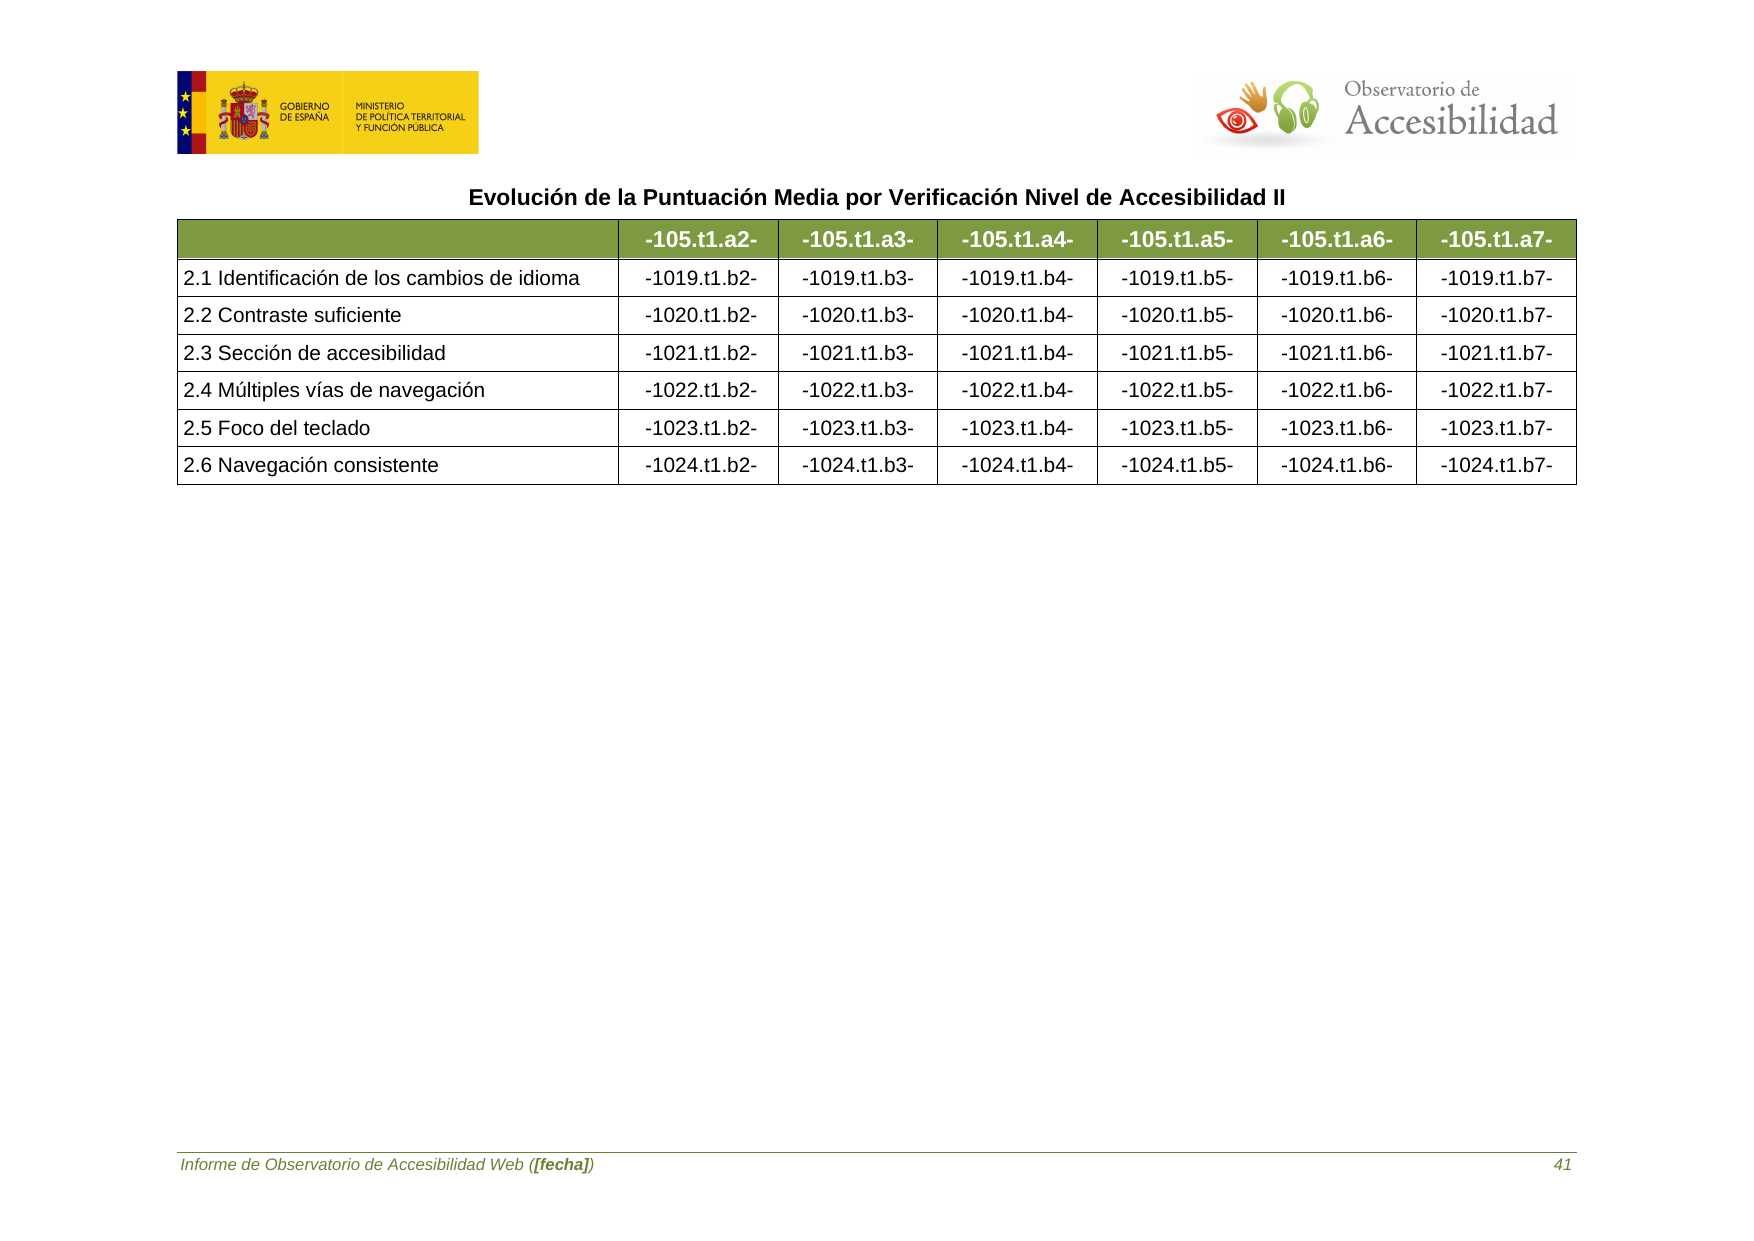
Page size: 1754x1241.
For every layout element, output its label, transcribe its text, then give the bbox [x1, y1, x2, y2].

table_cell -1019.t1.b3- [779, 260, 937, 296]
table_header -105.t1.a6- [1258, 220, 1416, 258]
table_cell -1020.t1.b5- [1098, 297, 1257, 333]
table_header -105.t1.a2- [619, 220, 778, 258]
table_header -105.t1.a3- [779, 220, 937, 258]
table_cell -1019.t1.b6- [1258, 260, 1416, 296]
table_cell -1022.t1.b2- [619, 372, 778, 408]
table_cell -1020.t1.b4- [938, 297, 1097, 333]
table_cell -1023.t1.b2- [619, 410, 778, 446]
table_cell -1020.t1.b3- [779, 297, 937, 333]
table_header [178, 220, 618, 258]
table_cell -1024.t1.b4- [938, 447, 1097, 483]
table_cell 2.3 Sección de accesibilidad [178, 335, 618, 371]
table_cell -1020.t1.b2- [619, 297, 778, 333]
table_cell -1021.t1.b5- [1098, 335, 1257, 371]
table_cell -1023.t1.b7- [1417, 410, 1576, 446]
table_cell -1023.t1.b5- [1098, 410, 1257, 446]
table_cell -1024.t1.b3- [779, 447, 937, 483]
table_cell -1022.t1.b5- [1098, 372, 1257, 408]
table_cell -1021.t1.b2- [619, 335, 778, 371]
picture [177, 71, 479, 154]
table_header -105.t1.a7- [1417, 220, 1576, 258]
picture [1196, 72, 1572, 154]
table_cell 2.6 Navegación consistente [178, 447, 618, 483]
table_cell -1022.t1.b3- [779, 372, 937, 408]
table_cell -1022.t1.b7- [1417, 372, 1576, 408]
table_cell 2.1 Identificación de los cambios de idioma [178, 260, 618, 296]
table_cell -1020.t1.b6- [1258, 297, 1416, 333]
table_cell -1019.t1.b7- [1417, 260, 1576, 296]
table_cell -1019.t1.b2- [619, 260, 778, 296]
table_cell -1022.t1.b4- [938, 372, 1097, 408]
table_cell -1021.t1.b7- [1417, 335, 1576, 371]
table_cell -1021.t1.b3- [779, 335, 937, 371]
table_header -105.t1.a5- [1098, 220, 1257, 258]
table_cell -1023.t1.b4- [938, 410, 1097, 446]
table_header -105.t1.a4- [938, 220, 1097, 258]
table_cell -1023.t1.b3- [779, 410, 937, 446]
table_cell -1019.t1.b4- [938, 260, 1097, 296]
table_cell -1024.t1.b5- [1098, 447, 1257, 483]
table_cell -1020.t1.b7- [1417, 297, 1576, 333]
table_cell -1024.t1.b6- [1258, 447, 1416, 483]
table_cell -1019.t1.b5- [1098, 260, 1257, 296]
table_cell -1023.t1.b6- [1258, 410, 1416, 446]
table_cell 2.2 Contraste suficiente [178, 297, 618, 333]
table_cell -1022.t1.b6- [1258, 372, 1416, 408]
text Evolución de la Puntuación Media por Verificación Nivel de Accesibilidad II [177, 184, 1577, 211]
table_cell -1024.t1.b7- [1417, 447, 1576, 483]
table_cell -1024.t1.b2- [619, 447, 778, 483]
table_cell 2.5 Foco del teclado [178, 410, 618, 446]
table_cell -1021.t1.b6- [1258, 335, 1416, 371]
table_cell -1021.t1.b4- [938, 335, 1097, 371]
table_cell 2.4 Múltiples vías de navegación [178, 372, 618, 408]
